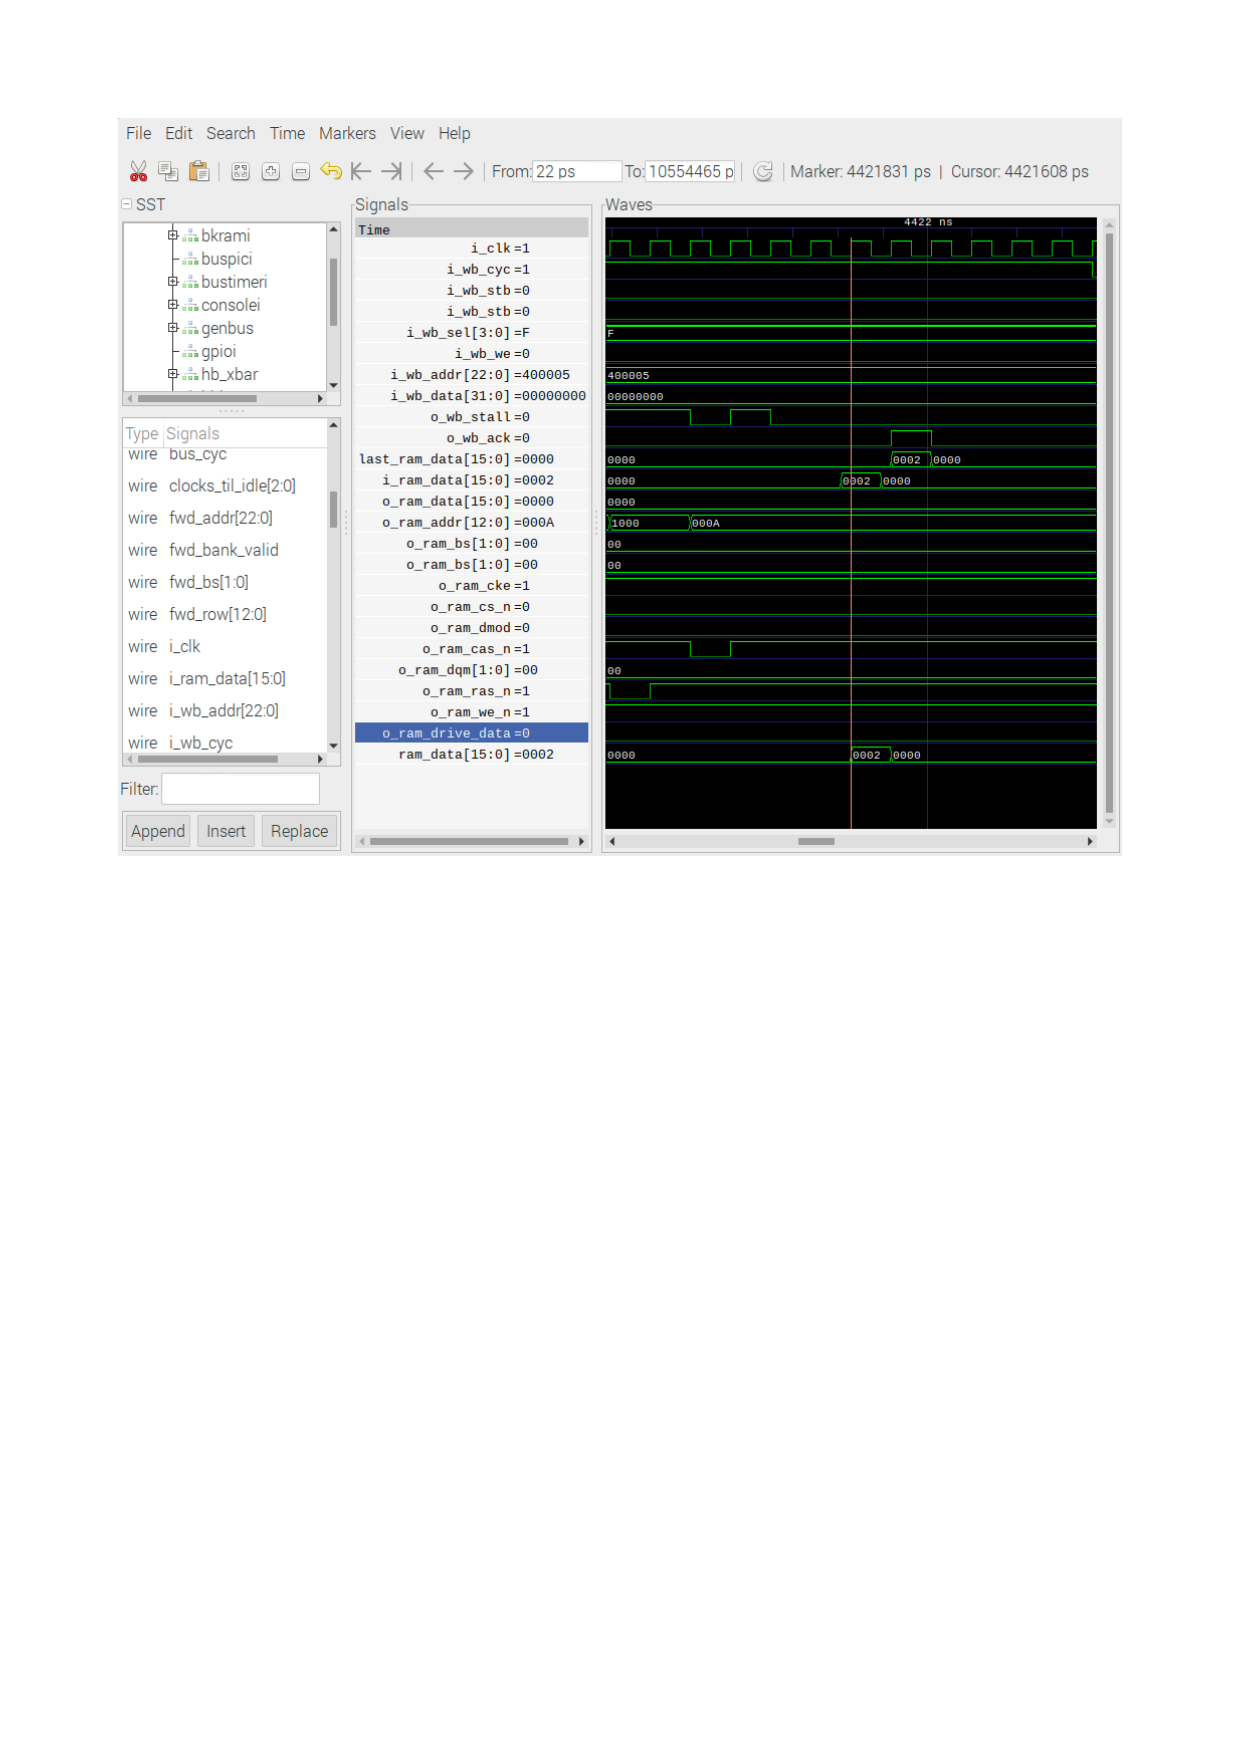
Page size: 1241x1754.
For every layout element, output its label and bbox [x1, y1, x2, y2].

picture [118, 118, 1123, 856]
